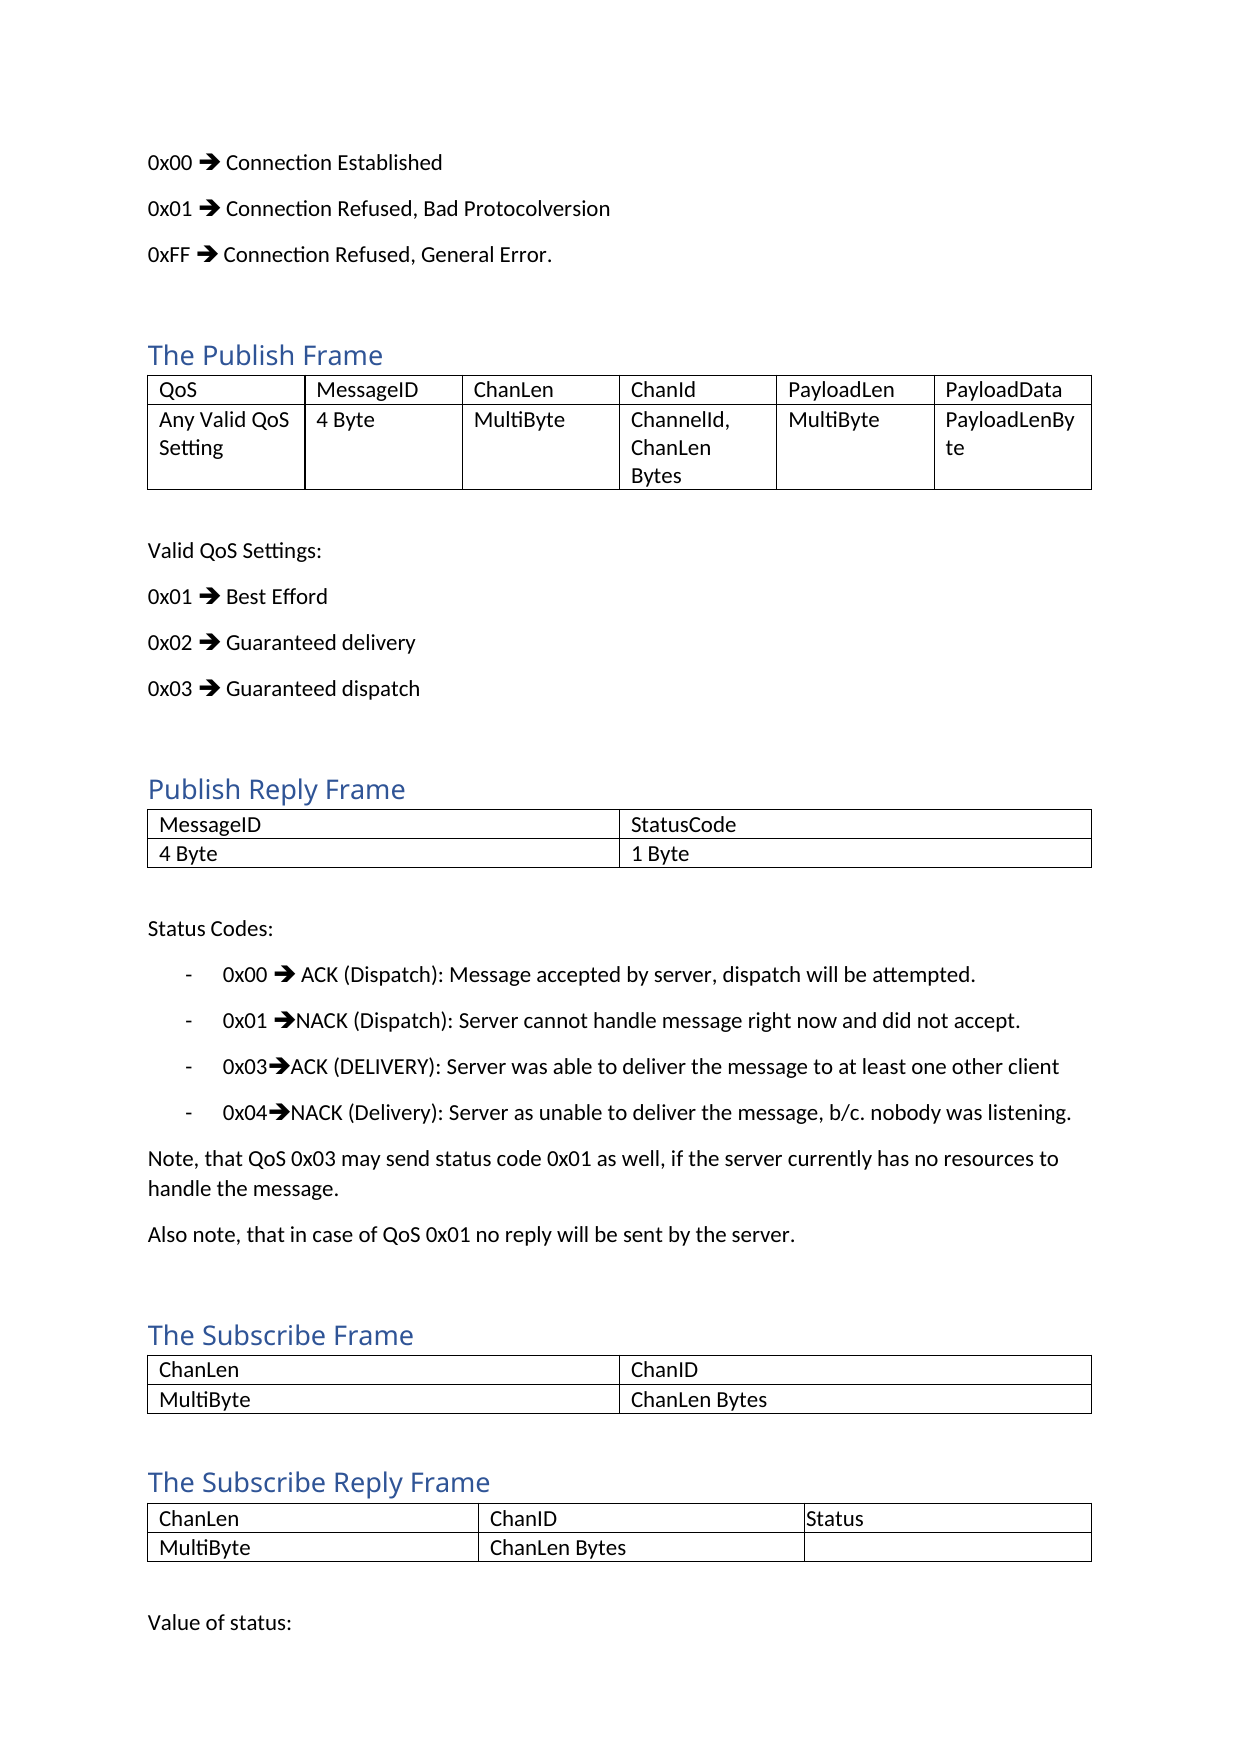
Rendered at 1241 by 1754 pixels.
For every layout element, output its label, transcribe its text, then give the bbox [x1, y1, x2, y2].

table_header PayloadData [935, 376, 1091, 404]
table_header Status [805, 1504, 1091, 1532]
table_cell MultiByte [148, 1385, 619, 1413]
text Status Codes: [148, 914, 1093, 942]
table_cell MultiByte [463, 405, 619, 489]
subtitle The Subscribe Reply Frame [148, 1464, 1093, 1501]
table_cell MultiByte [777, 405, 934, 489]
table_header QoS [148, 376, 304, 404]
list 0x00  ACK (Dispatch): Message accepted by server, dispatch will be attempted. [185, 960, 1093, 988]
table_cell ChanLen Bytes [479, 1533, 804, 1561]
text Note, that QoS 0x03 may send status code 0x01 as well, if the server currently has no resources to handle the message. [148, 1144, 1093, 1202]
table_header ChanID [620, 1356, 1091, 1384]
table_header StatusCode [620, 810, 1091, 838]
text Also note, that in case of QoS 0x01 no reply will be sent by the server. [148, 1220, 1093, 1248]
table_header ChanLen [463, 376, 619, 404]
table_cell 4 Byte [306, 405, 462, 489]
subtitle The Subscribe Frame [148, 1316, 1093, 1353]
text 0x03  Guaranteed dispatch [148, 674, 1093, 702]
text 0x01  Best Efford [148, 582, 1093, 610]
subtitle The Publish Frame [148, 336, 1093, 373]
table_header ChanID [479, 1504, 804, 1532]
text Value of status: [148, 1608, 1093, 1636]
text 0x02  Guaranteed delivery [148, 628, 1093, 656]
table_cell ChannelId, ChanLen Bytes [620, 405, 776, 489]
table_cell 1 Byte [620, 839, 1091, 867]
table_header ChanId [620, 376, 776, 404]
table_cell MultiByte [148, 1533, 478, 1561]
text 0xFF  Connection Refused, General Error. [148, 240, 1093, 268]
table_cell Any Valid QoS Setting [148, 405, 304, 489]
text 0x00  Connection Established [148, 148, 1093, 176]
list 0x01 NACK (Dispatch): Server cannot handle message right now and did not accept. [185, 1006, 1093, 1034]
table_header ChanLen [148, 1504, 478, 1532]
list 0x04NACK (Delivery): Server as unable to deliver the message, b/c. nobody was listening. [185, 1098, 1093, 1126]
subtitle Publish Reply Frame [148, 770, 1093, 807]
table_cell ChanLen Bytes [620, 1385, 1091, 1413]
table_header ChanLen [148, 1356, 619, 1384]
table_cell PayloadLenByte [935, 405, 1091, 489]
list 0x03ACK (DELIVERY): Server was able to deliver the message to at least one other client [185, 1052, 1093, 1080]
table_cell [805, 1533, 1091, 1561]
text Valid QoS Settings: [148, 536, 1093, 564]
table_header MessageID [148, 810, 619, 838]
text 0x01  Connection Refused, Bad Protocolversion [148, 194, 1093, 222]
table_cell 4 Byte [148, 839, 619, 867]
table_header PayloadLen [777, 376, 934, 404]
table_header MessageID [306, 376, 462, 404]
